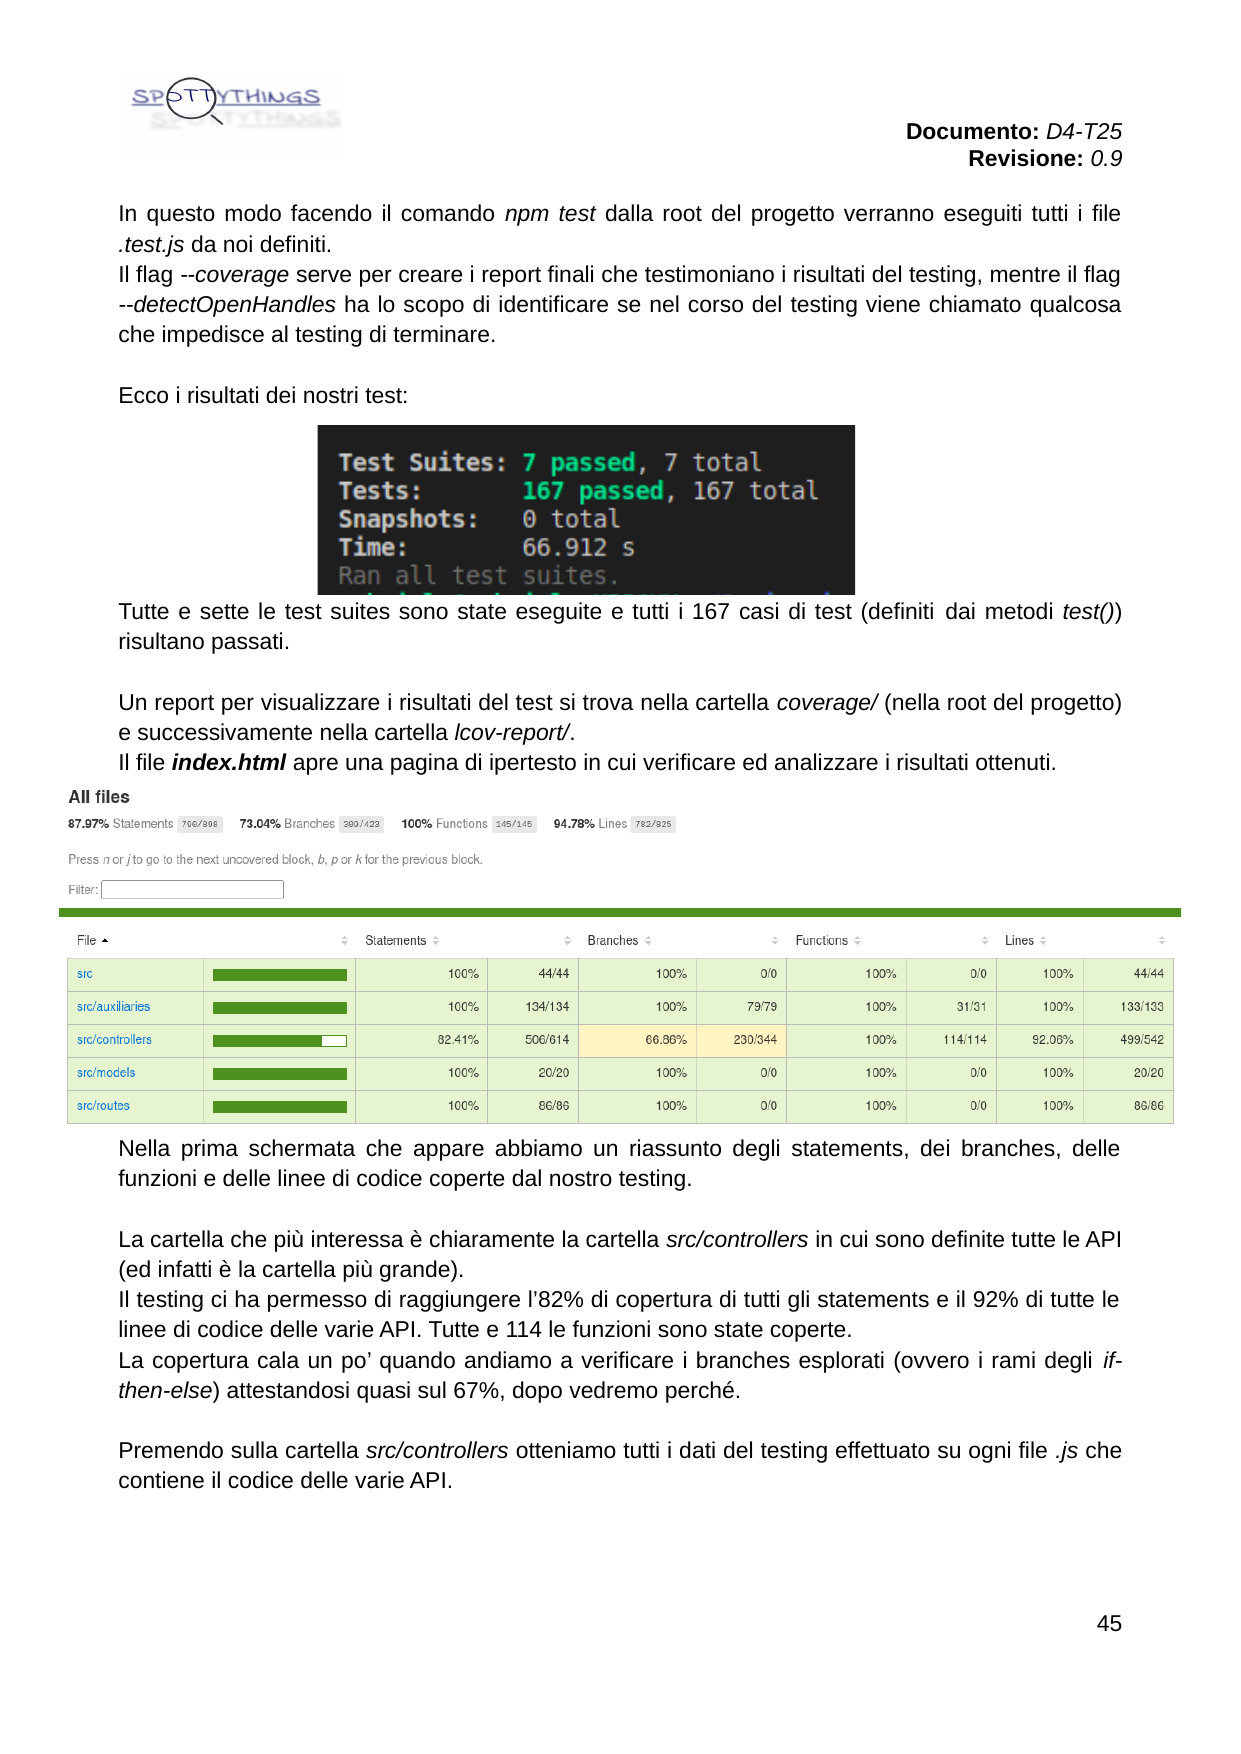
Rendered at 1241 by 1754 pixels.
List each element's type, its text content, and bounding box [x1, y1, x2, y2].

text La cartella che più interessa è chiaramente la cartella src/controllers in cui sono definite tutte le API (ed infatti è la cartella più grande). [118, 1226, 1122, 1282]
text La copertura cala un po’ quando andiamo a verificare i branches esplorati (ovvero i rami degli if-then-else) attestandosi quasi sul 67%, dopo vedremo perché. [118, 1347, 1122, 1403]
text In questo modo facendo il comando npm test dalla root del progetto verranno eseguiti tutti i file .test.js da noi definiti. [118, 200, 1122, 257]
text Premendo sulla cartella src/controllers otteniamo tutti i dati del testing effettuato su ogni file .js che contiene il codice delle varie API. [118, 1437, 1122, 1494]
text Tutte e sette le test suites sono state eseguite e tutti i 167 casi di test (definiti dai metodi test()) risultano passati. [118, 412, 1122, 654]
text Il testing ci ha permesso di raggiungere l’82% di copertura di tutti gli statements e il 92% di tutte le linee di codice delle varie API. Tutte e 114 le funzioni sono state coperte. [118, 1286, 1122, 1343]
picture [59, 779, 1182, 1132]
picture [123, 73, 345, 156]
text Il flag --coverage serve per creare i report finali che testimoniano i risultati del testing, mentre il flag --detectOpenHandles ha lo scopo di identificare se nel corso del testing viene chiamato qualcosa che impedisce al testing di terminare. [118, 261, 1122, 347]
text Un report per visualizzare i risultati del test si trova nella cartella coverage/ (nella root del progetto) e successivamente nella cartella lcov-report/. [118, 689, 1122, 745]
text Nella prima schermata che appare abbiamo un riassunto degli statements, dei branches, delle funzioni e delle linee di codice coperte dal nostro testing. [118, 1132, 1122, 1192]
picture [317, 521, 723, 595]
text Il file index.html apre una pagina di ipertesto in cui verificare ed analizzare i risultati ottenuti. [118, 749, 1122, 775]
text Ecco i risultati dei nostri test: [118, 382, 1122, 408]
